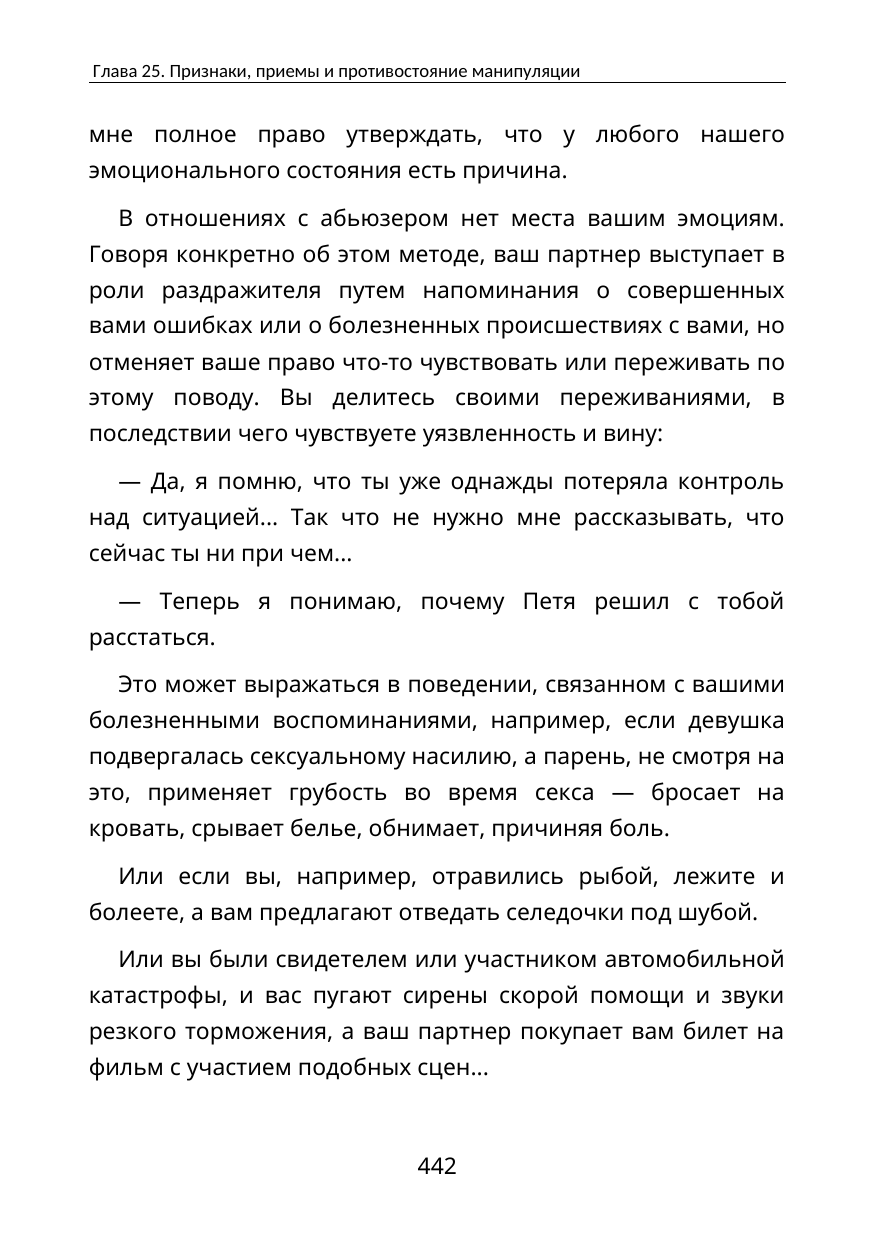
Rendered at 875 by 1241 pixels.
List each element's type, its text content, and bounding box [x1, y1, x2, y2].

text — Да, я помню, что ты уже однажды потеряла контроль над ситуацией... Так что не нужно мне рассказывать, что сейчас ты ни при чем... [88, 465, 786, 568]
text Или вы были свидетелем или участником автомобильной катастрофы, и вас пугают сирены скорой помощи и звуки резкого торможения, а ваш партнер покупает вам билет на фильм с участием подобных сцен... [88, 943, 786, 1082]
text Это может выражаться в поведении, связанном с вашими болезненными воспоминаниями, например, если девушка подвергалась сексуальному насилию, а парень, не смотря на это, применяет грубость во время секса — бросает на кровать, срывает белье, обнимает, причиняя боль. [88, 668, 786, 843]
text Или если вы, например, отравились рыбой, лежите и болеете, а вам предлагают отведать селедочки под шубой. [88, 860, 786, 927]
text — Теперь я понимаю, почему Петя решил с тобой расстаться. [88, 584, 786, 652]
text В отношениях с абьюзером нет места вашим эмоциям. Говоря конкретно об этом методе, ваш партнер выступает в роли раздражителя путем напоминания о совершенных вами ошибках или о болезненных происшествиях с вами, но отменяет ваше право что-то чувствовать или переживать по этому поводу. Вы делитесь своими переживаниями, в последствии чего чувствуете уязвленность и вину: [88, 202, 786, 448]
text мне полное право утверждать, что у любого нашего эмоционального состояния есть причина. [88, 118, 786, 185]
